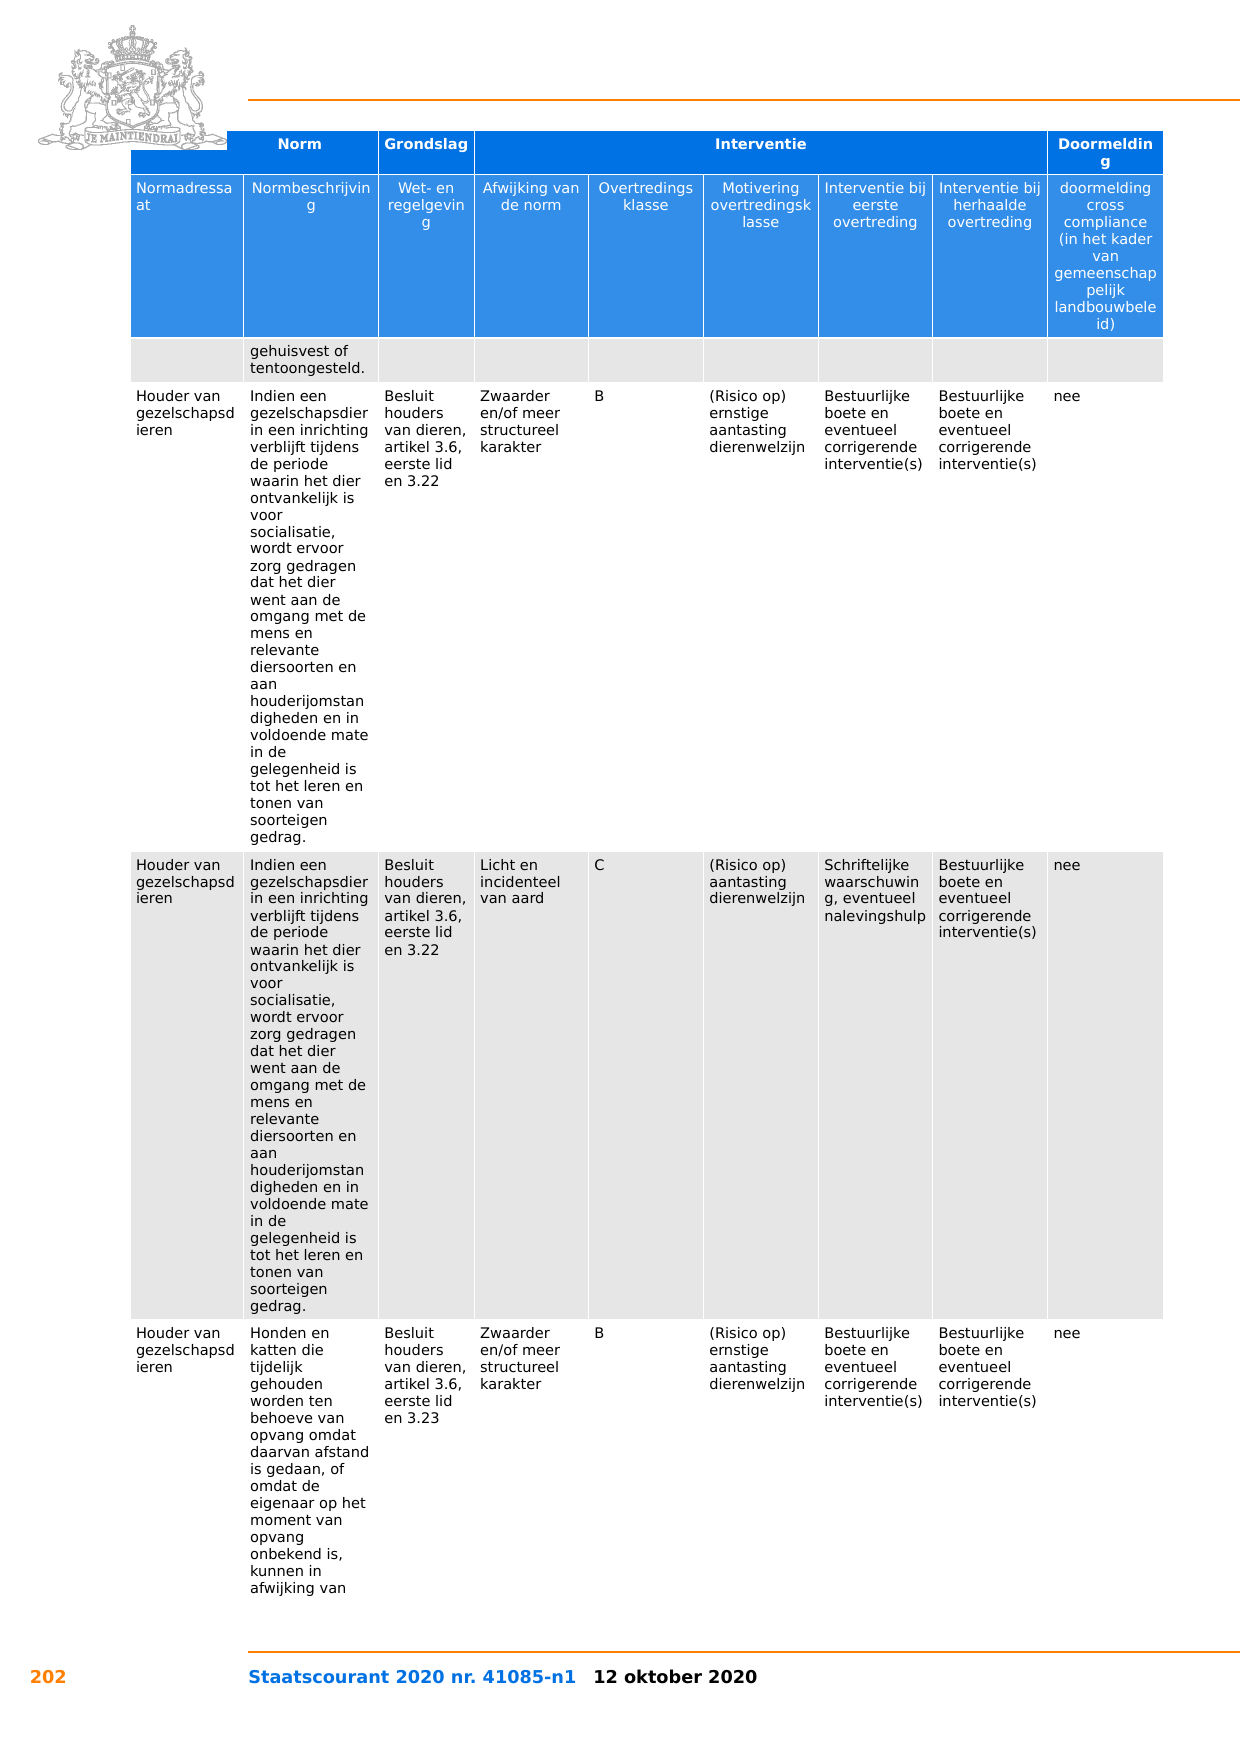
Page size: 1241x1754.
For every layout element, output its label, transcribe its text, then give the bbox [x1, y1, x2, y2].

table_cell doormelding cross compliance (in het kader van gemeenschappelijk landbouwbeleid) [1048, 175, 1163, 337]
table_cell Houder van gezelschapsdieren [131, 383, 243, 851]
table_cell Bestuurlijke boete en eventueel corrigerende interventie(s) [933, 852, 1047, 1319]
table_cell (Risico op) ernstige aantasting dierenwelzijn [704, 383, 818, 851]
table_cell Overtredingsklasse [589, 175, 703, 337]
table_cell B [589, 383, 703, 851]
table_cell Bestuurlijke boete en eventueel corrigerende interventie(s) [819, 383, 932, 851]
table_cell Interventie bij herhaalde overtreding [933, 175, 1047, 337]
table_header Grondslag [379, 131, 474, 174]
table_cell Honden en katten die tijdelijk gehouden worden ten behoeve van opvang omdat daarvan afstand is gedaan, of omdat de eigenaar op het moment van opvang onbekend is, kunnen in afwijking van [244, 1321, 378, 1602]
table_cell Zwaarder en/of meer structureel karakter [475, 1321, 588, 1602]
table_header Interventie [475, 131, 1047, 174]
table_cell Houder van gezelschapsdieren [131, 852, 243, 1319]
table_cell Licht en incidenteel van aard [475, 852, 588, 1319]
table_cell [131, 339, 243, 382]
table_header Norm [131, 131, 378, 174]
table_cell Wet- en regelgeving [379, 175, 474, 337]
table_cell C [589, 852, 703, 1319]
table_cell [589, 339, 703, 382]
table_cell Indien een gezelschapsdier in een inrichting verblijft tijdens de periode waarin het dier ontvankelijk is voor socialisatie, wordt ervoor zorg gedragen dat het dier went aan de omgang met de mens en relevante diersoorten en aan houderijomstandigheden en in voldoende mate in de gelegenheid is tot het leren en tonen van soorteigen gedrag. [244, 852, 378, 1319]
table_cell gehuisvest of tentoongesteld. [244, 339, 378, 382]
table_cell Normbeschrijving [244, 175, 378, 337]
table_cell [933, 339, 1047, 382]
table_cell Interventie bij eerste overtreding [819, 175, 932, 337]
table_cell [475, 339, 588, 382]
table_cell Bestuurlijke boete en eventueel corrigerende interventie(s) [933, 1321, 1047, 1602]
table_cell Normadressaat [131, 175, 243, 337]
table_cell Afwijking van de norm [475, 175, 588, 337]
table_cell [819, 339, 932, 382]
table_cell nee [1048, 1321, 1163, 1602]
table_cell (Risico op) aantasting dierenwelzijn [704, 852, 818, 1319]
table_cell Bestuurlijke boete en eventueel corrigerende interventie(s) [819, 1321, 932, 1602]
table_cell Besluit houders van dieren, artikel 3.6, eerste lid en 3.22 [379, 383, 474, 851]
table_cell nee [1048, 852, 1163, 1319]
table_cell Besluit houders van dieren, artikel 3.6, eerste lid en 3.23 [379, 1321, 474, 1602]
table_cell Indien een gezelschapsdier in een inrichting verblijft tijdens de periode waarin het dier ontvankelijk is voor socialisatie, wordt ervoor zorg gedragen dat het dier went aan de omgang met de mens en relevante diersoorten en aan houderijomstandigheden en in voldoende mate in de gelegenheid is tot het leren en tonen van soorteigen gedrag. [244, 383, 378, 851]
table_cell [1048, 339, 1163, 382]
table_cell Bestuurlijke boete en eventueel corrigerende interventie(s) [933, 383, 1047, 851]
table_cell nee [1048, 383, 1163, 851]
table_cell [704, 339, 818, 382]
table_cell Houder van gezelschapsdieren [131, 1321, 243, 1602]
picture [38, 25, 227, 150]
table_cell Besluit houders van dieren, artikel 3.6, eerste lid en 3.22 [379, 852, 474, 1319]
table_cell [379, 339, 474, 382]
table_cell B [589, 1321, 703, 1602]
table_cell (Risico op) ernstige aantasting dierenwelzijn [704, 1321, 818, 1602]
table_cell Schriftelijke waarschuwing, eventueel nalevingshulp [819, 852, 932, 1319]
table_header Doormelding [1048, 131, 1163, 174]
table_cell Zwaarder en/of meer structureel karakter [475, 383, 588, 851]
table_cell Motivering overtredingsklasse [704, 175, 818, 337]
